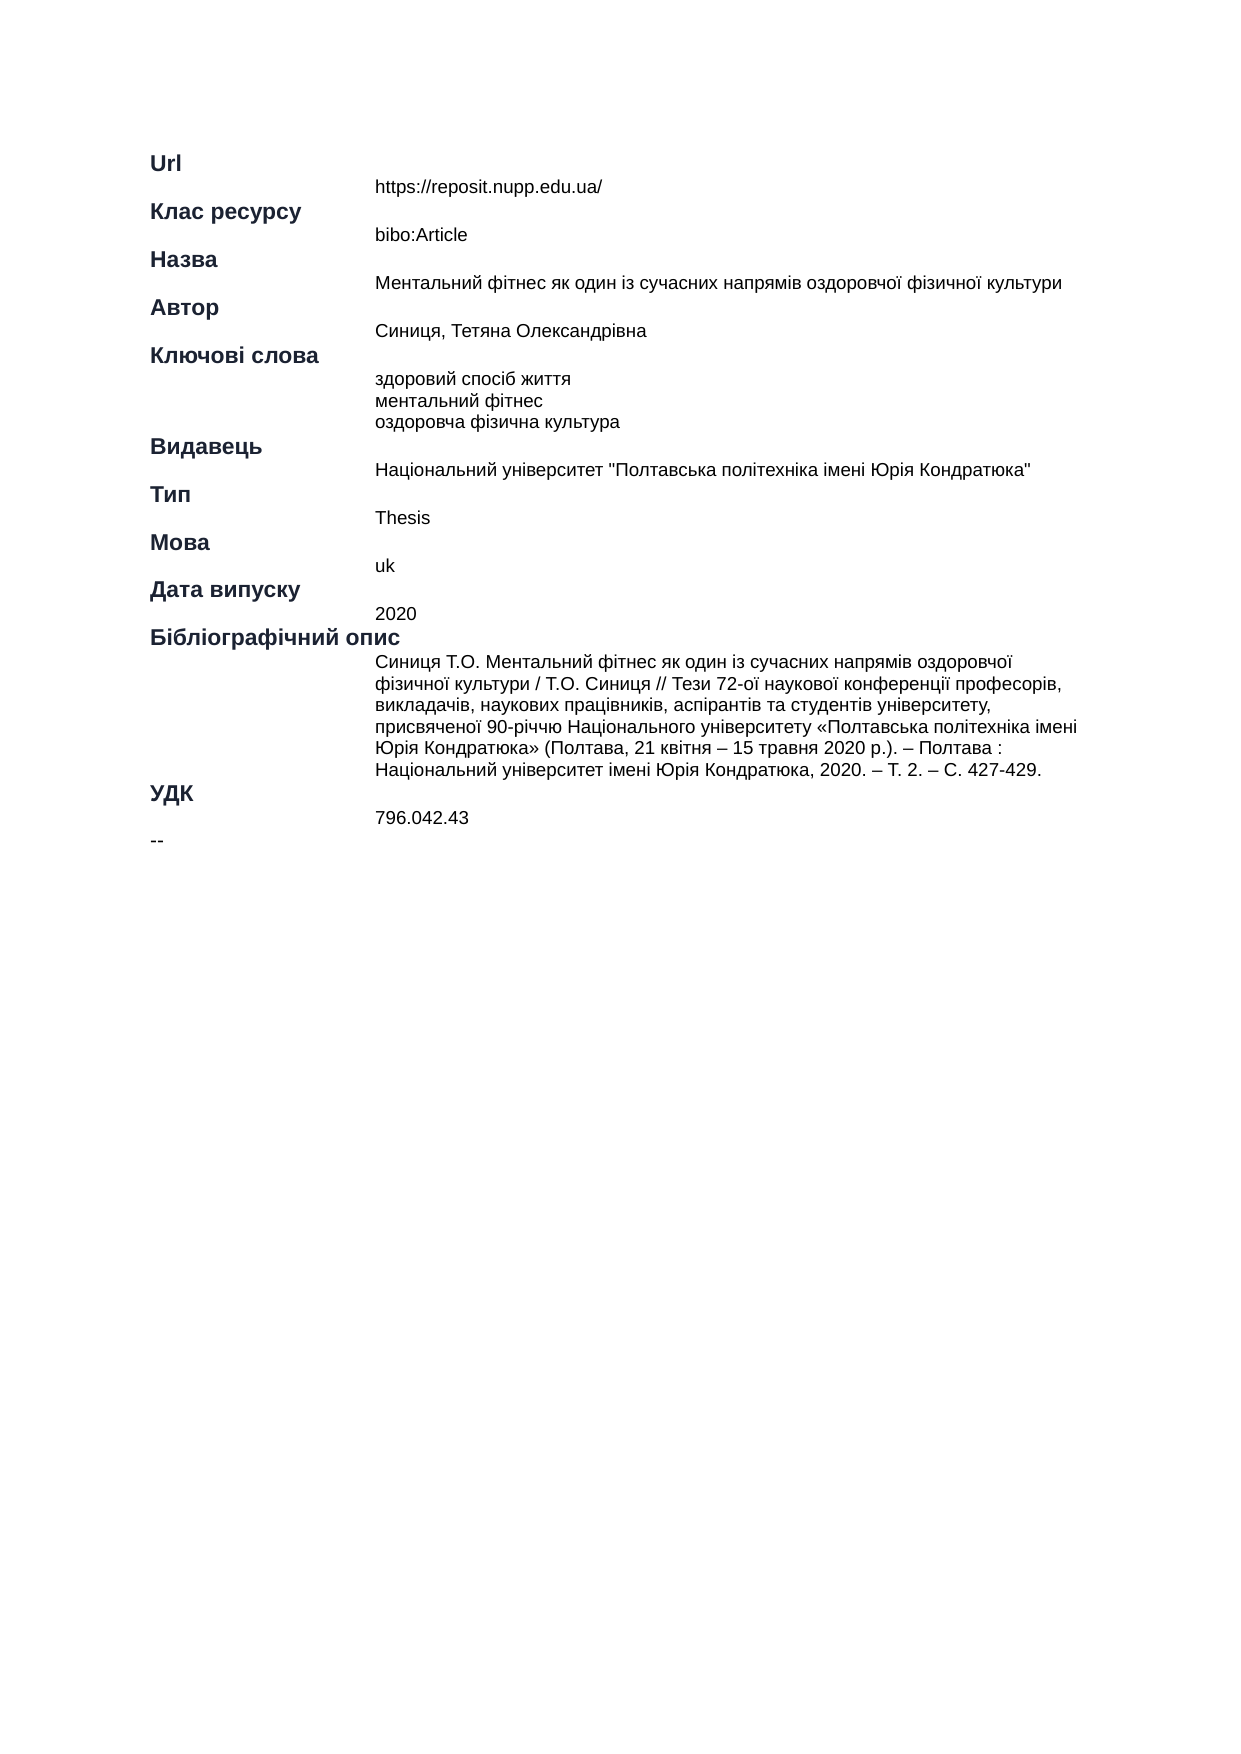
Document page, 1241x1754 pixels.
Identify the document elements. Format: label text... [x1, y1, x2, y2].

text Бібліографічний опис [150, 624, 1090, 651]
text uk [375, 555, 1090, 576]
text Назва [150, 246, 1090, 272]
text Синиця Т.О. Ментальний фітнес як один із сучасних напрямів оздоровчої фізичної культури / Т.О. Синиця // Тези 72-ої наукової конференції професорів, викладачів, наукових працівників, аспірантів та студентів університету, присвяченої 90-річчю Національного університету «Полтавська політехніка імені Юрія Кондратюка» (Полтава, 21 квітня – 15 травня 2020 р.). – Полтава : Національний університет імені Юрія Кондратюка, 2020. – Т. 2. – С. 427-429. [375, 651, 1090, 780]
text Thesis [375, 507, 1090, 528]
text ментальний фітнес [375, 389, 1090, 411]
text Тип [150, 481, 1090, 507]
text Ключові слова [150, 342, 1090, 368]
text оздоровча фізична культура [375, 411, 1090, 433]
text bibo:Article [375, 224, 1090, 246]
text Синиця, Тетяна Олександрівна [375, 320, 1090, 342]
text Ментальний фітнес як один із сучасних напрямів оздоровчої фізичної культури [375, 272, 1090, 294]
text Мова [150, 528, 1090, 555]
text УДК [150, 780, 1090, 806]
text Дата випуску [150, 576, 1090, 603]
text 796.042.43 [375, 806, 1090, 828]
text https://reposit.nupp.edu.ua/ [375, 176, 1090, 198]
text Клас ресурсу [150, 198, 1090, 224]
text -- [150, 828, 1090, 852]
text Автор [150, 294, 1090, 320]
text 2020 [375, 603, 1090, 624]
text здоровий спосіб життя [375, 368, 1090, 389]
text Національний університет "Полтавська політехніка імені Юрія Кондратюка" [375, 459, 1090, 481]
text Url [150, 150, 1090, 176]
text Видавець [150, 433, 1090, 459]
